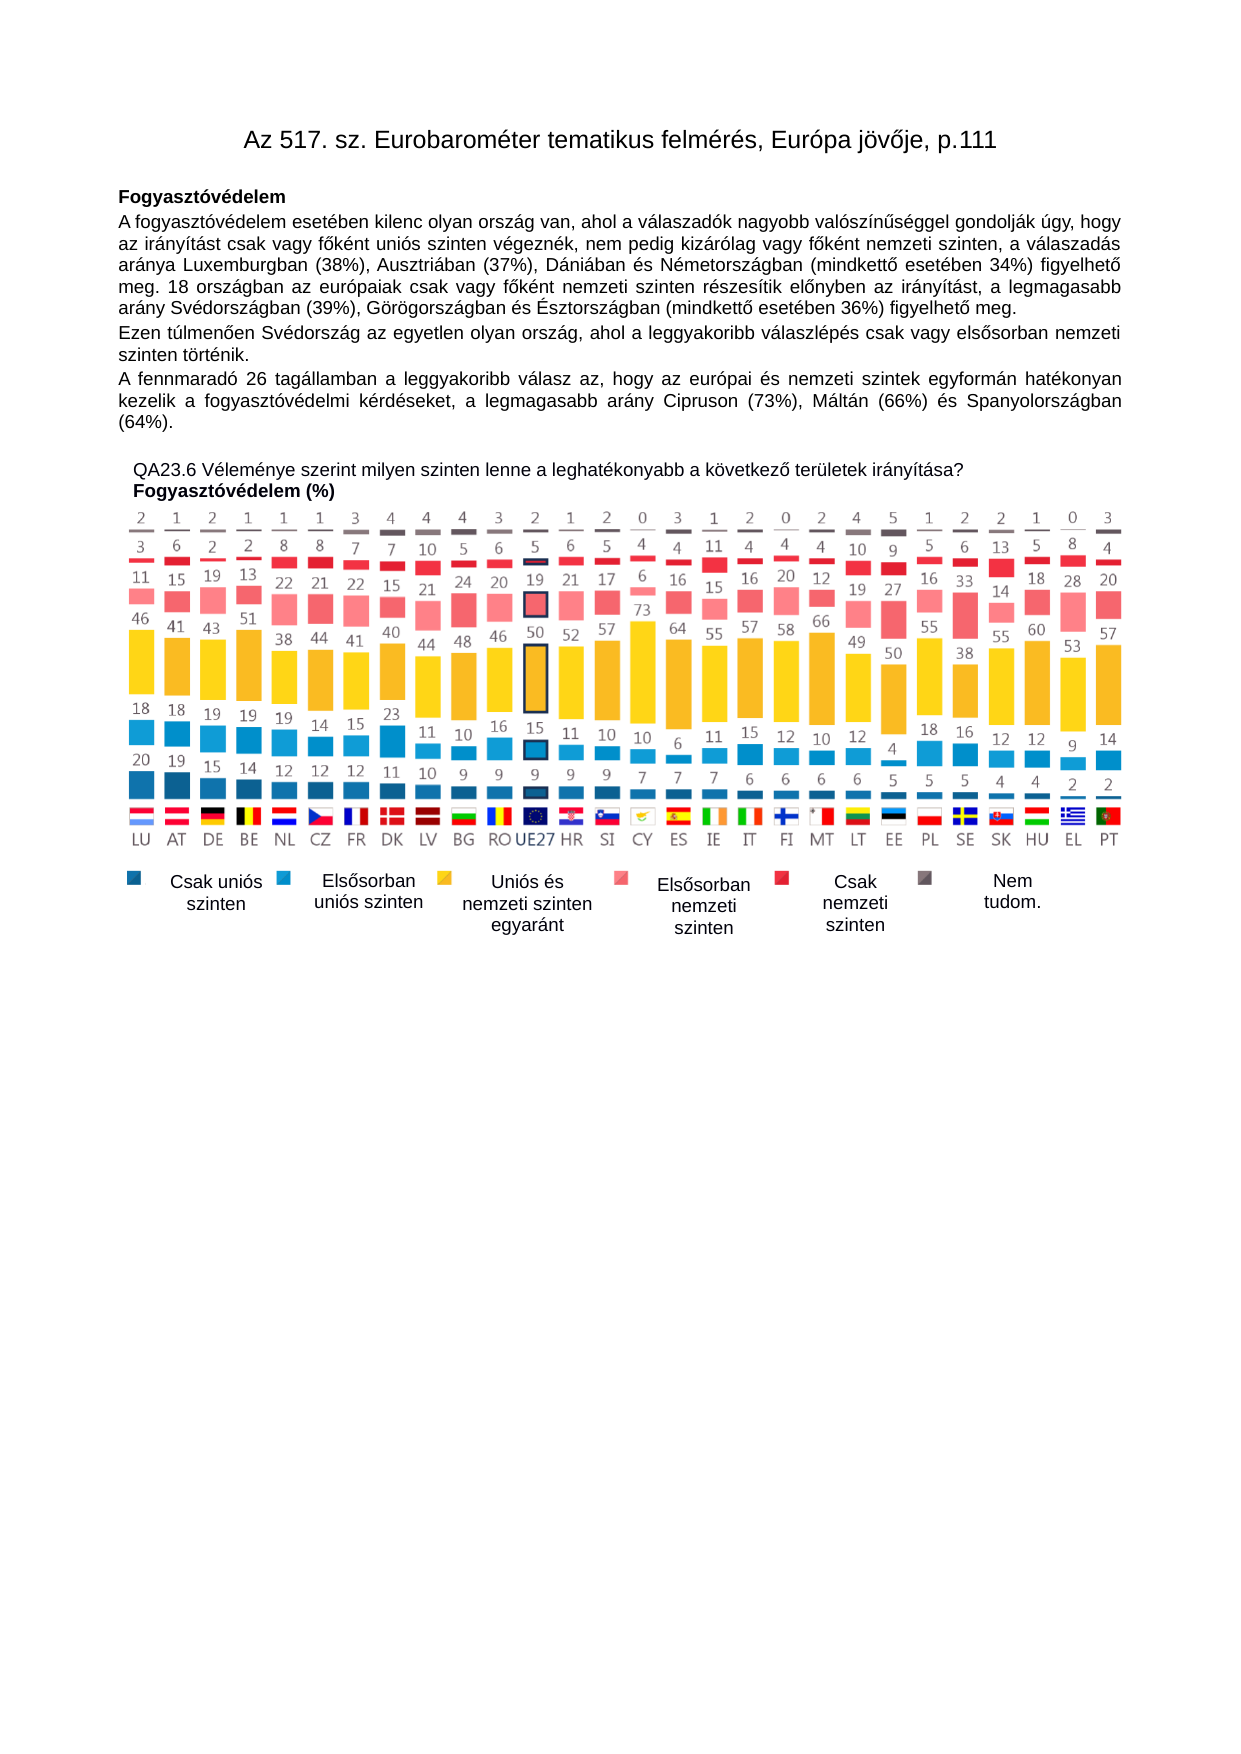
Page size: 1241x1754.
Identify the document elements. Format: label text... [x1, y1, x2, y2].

text A fogyasztóvédelem esetében kilenc olyan ország van, ahol a válaszadók nagyobb valószínűséggel gondolják úgy, hogy az irányítást csak vagy főként uniós szinten végeznék, nem pedig kizárólag vagy főként nemzeti szinten, a válaszadás aránya Luxemburgban (38%), Ausztriában (37%), Dániában és Németországban (mindkettő esetében 34%) figyelhető meg. 18 országban az európaiak csak vagy főként nemzeti szinten részesítik előnyben az irányítást, a legmagasabb arány Svédországban (39%), Görögországban és Észtországban (mindkettő esetében 36%) figyelhető meg. [118, 211, 1122, 319]
picture [119, 504, 1123, 906]
text A fennmaradó 26 tagállamban a leggyakoribb válasz az, hogy az európai és nemzeti szintek egyformán hatékonyan kezelik a fogyasztóvédelmi kérdéseket, a legmagasabb arány Cipruson (73%), Máltán (66%) és Spanyolországban (64%). [118, 368, 1122, 433]
text Fogyasztóvédelem [118, 186, 1122, 208]
text Ezen túlmenően Svédország az egyetlen olyan ország, ahol a leggyakoribb válaszlépés csak vagy elsősorban nemzeti szinten történik. [118, 322, 1122, 365]
